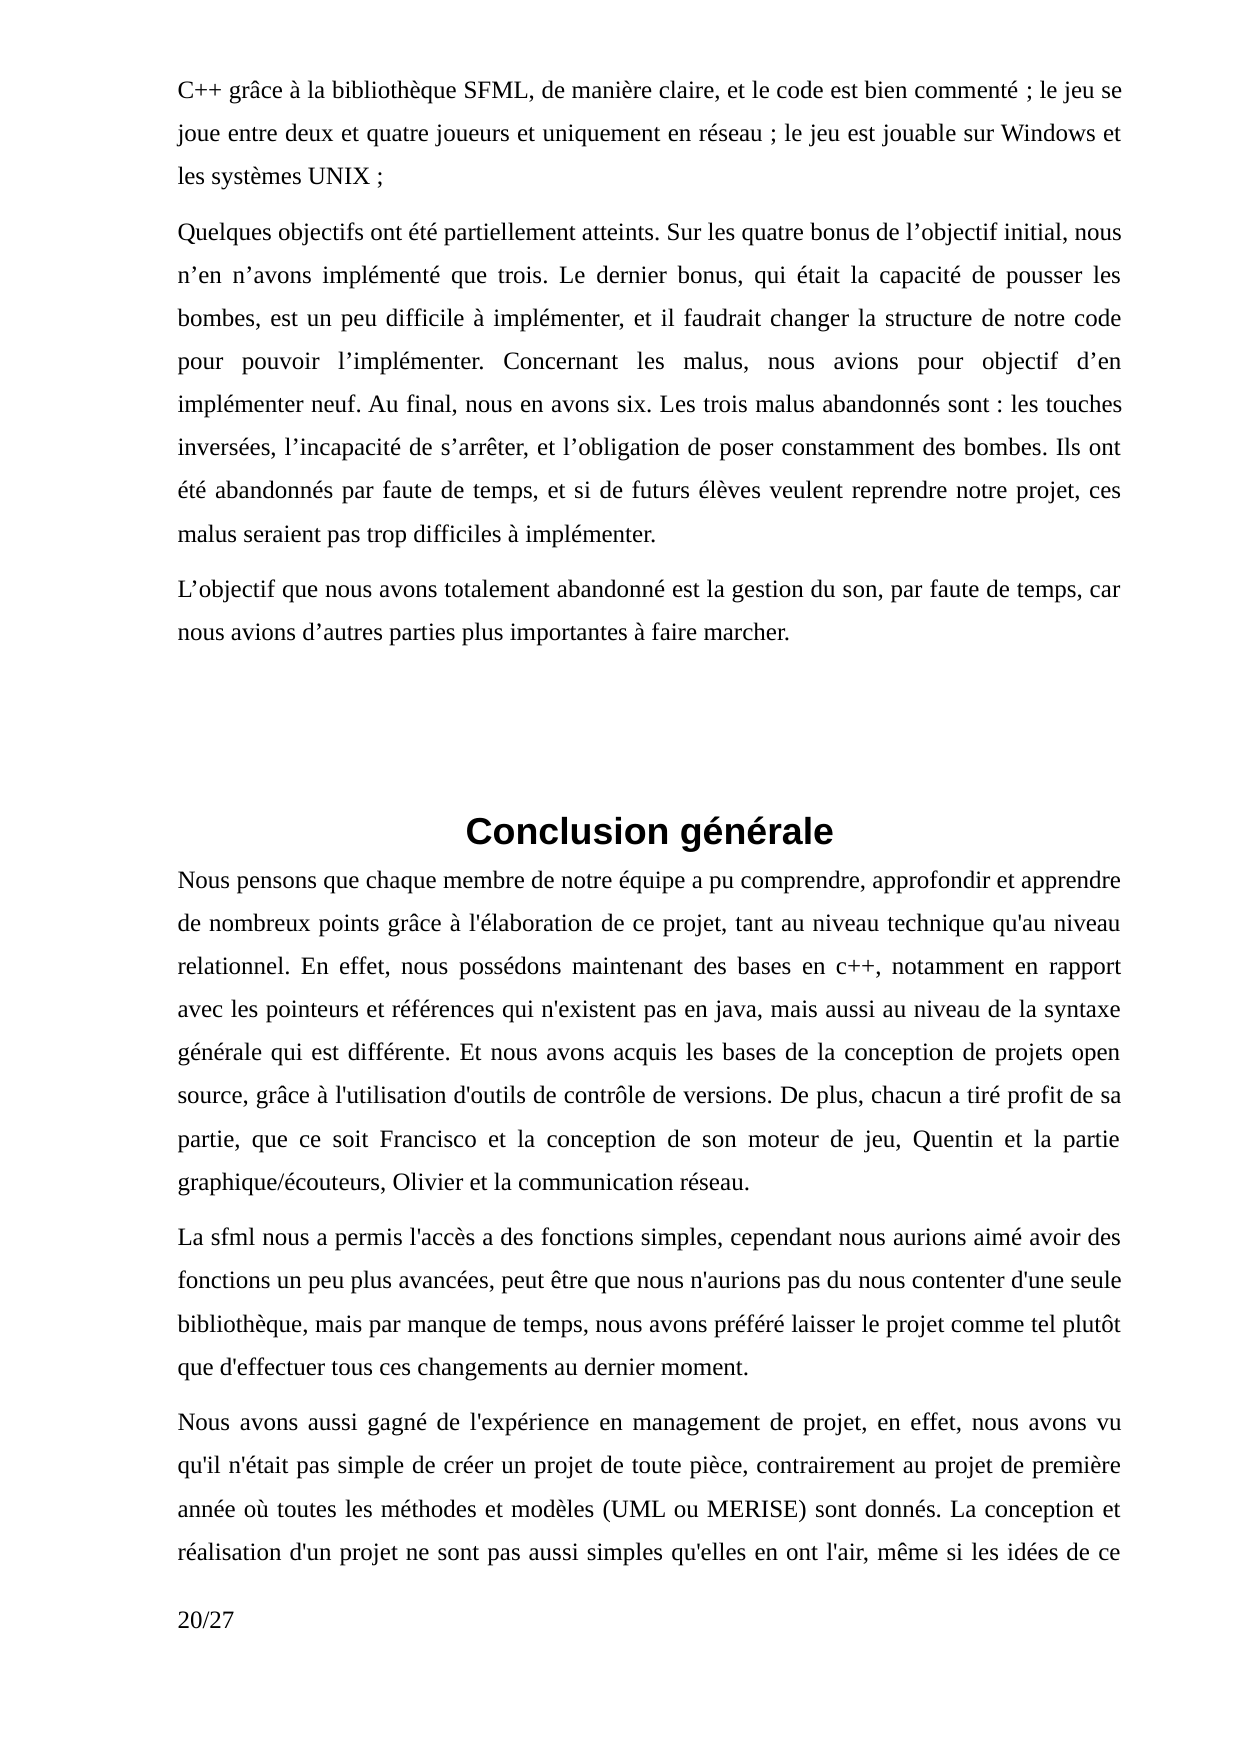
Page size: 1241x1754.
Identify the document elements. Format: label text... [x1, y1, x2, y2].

text Nous pensons que chaque membre de notre équipe a pu comprendre, approfondir et apprendre de nombreux points grâce à l'élaboration de ce projet, tant au niveau technique qu'au niveau relationnel. En effet, nous possédons maintenant des bases en c++, notamment en rapport avec les pointeurs et références qui n'existent pas en java, mais aussi au niveau de la syntaxe générale qui est différente. Et nous avons acquis les bases de la conception de projets open source, grâce à l'utilisation d'outils de contrôle de versions. De plus, chacun a tiré profit de sa partie, que ce soit Francisco et la conception de son moteur de jeu, Quentin et la partie graphique/écouteurs, Olivier et la communication réseau. [177, 865, 1122, 1196]
text Quelques objectifs ont été partiellement atteints. Sur les quatre bonus de l’objectif initial, nous n’en n’avons implémenté que trois. Le dernier bonus, qui était la capacité de pousser les bombes, est un peu difficile à implémenter, et il faudrait changer la structure de notre code pour pouvoir l’implémenter. Concernant les malus, nous avions pour objectif d’en implémenter neuf. Au final, nous en avons six. Les trois malus abandonnés sont : les touches inversées, l’incapacité de s’arrêter, et l’obligation de poser constamment des bombes. Ils ont été abandonnés par faute de temps, et si de futurs élèves veulent reprendre notre projet, ces malus seraient pas trop difficiles à implémenter. [177, 217, 1122, 547]
subtitle Conclusion générale [177, 809, 1122, 852]
text Nous avons aussi gagné de l'expérience en management de projet, en effet, nous avons vu qu'il n'était pas simple de créer un projet de toute pièce, contrairement au projet de première année où toutes les méthodes et modèles (UML ou MERISE) sont donnés. La conception et réalisation d'un projet ne sont pas aussi simples qu'elles en ont l'air, même si les idées de ce [177, 1407, 1122, 1566]
text L’objectif que nous avons totalement abandonné est la gestion du son, par faute de temps, car nous avions d’autres parties plus importantes à faire marcher. [177, 574, 1122, 646]
text C++ grâce à la bibliothèque SFML, de manière claire, et le code est bien commenté ; le jeu se joue entre deux et quatre joueurs et uniquement en réseau ; le jeu est jouable sur Windows et les systèmes UNIX ; [177, 75, 1122, 190]
text La sfml nous a permis l'accès a des fonctions simples, cependant nous aurions aimé avoir des fonctions un peu plus avancées, peut être que nous n'aurions pas du nous contenter d'une seule bibliothèque, mais par manque de temps, nous avons préféré laisser le projet comme tel plutôt que d'effectuer tous ces changements au dernier moment. [177, 1222, 1122, 1381]
